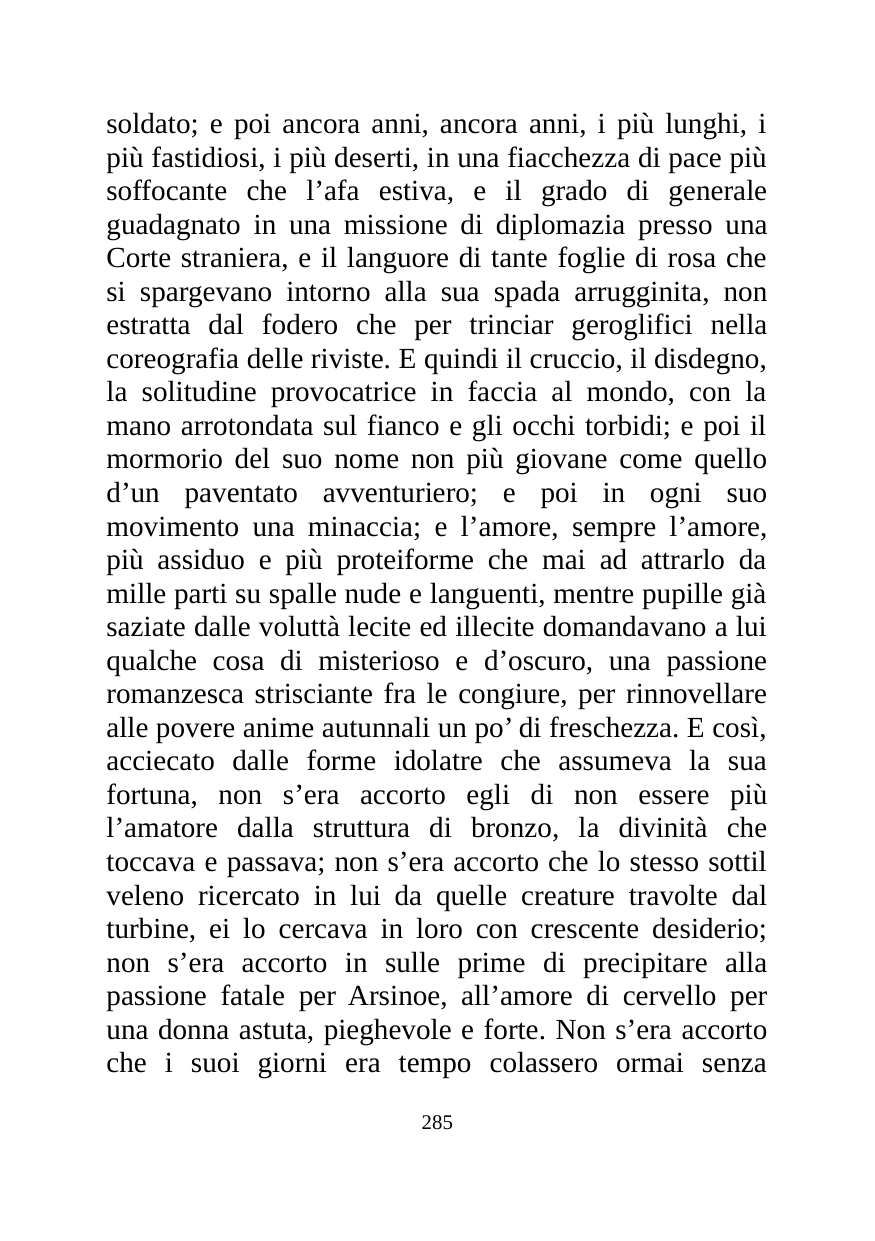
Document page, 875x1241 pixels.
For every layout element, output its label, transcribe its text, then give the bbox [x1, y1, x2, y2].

text soldato; e poi ancora anni, ancora anni, i più lunghi, i più fastidiosi, i più deserti, in una fiacchezza di pace più soffocante che l’afa estiva, e il grado di generale guadagnato in una missione di diplomazia presso una Corte straniera, e il languore di tante foglie di rosa che si spargevano intorno alla sua spada arrugginita, non estratta dal fodero che per trinciar geroglifici nella coreografia delle riviste. E quindi il cruccio, il disdegno, la solitudine provocatrice in faccia al mondo, con la mano arrotondata sul fianco e gli occhi torbidi; e poi il mormorio del suo nome non più giovane come quello d’un paventato avventuriero; e poi in ogni suo movimento una minaccia; e l’amore, sempre l’amore, più assiduo e più proteiforme che mai ad attrarlo da mille parti su spalle nude e languenti, mentre pupille già saziate dalle voluttà lecite ed illecite domandavano a lui qualche cosa di misterioso e d’oscuro, una passione romanzesca strisciante fra le congiure, per rinnovellare alle povere anime autunnali un po’ di freschezza. E così, acciecato dalle forme idolatre che assumeva la sua fortuna, non s’era accorto egli di non essere più l’amatore dalla struttura di bronzo, la divinità che toccava e passava; non s’era accorto che lo stesso sottil veleno ricercato in lui da quelle creature travolte dal turbine, ei lo cercava in loro con crescente desiderio; non s’era accorto in sulle prime di precipitare alla passione fatale per Arsinoe, all’amore di cervello per una donna astuta, pieghevole e forte. Non s’era accorto che i suoi giorni era tempo colassero ormai senza [106, 106, 768, 1079]
